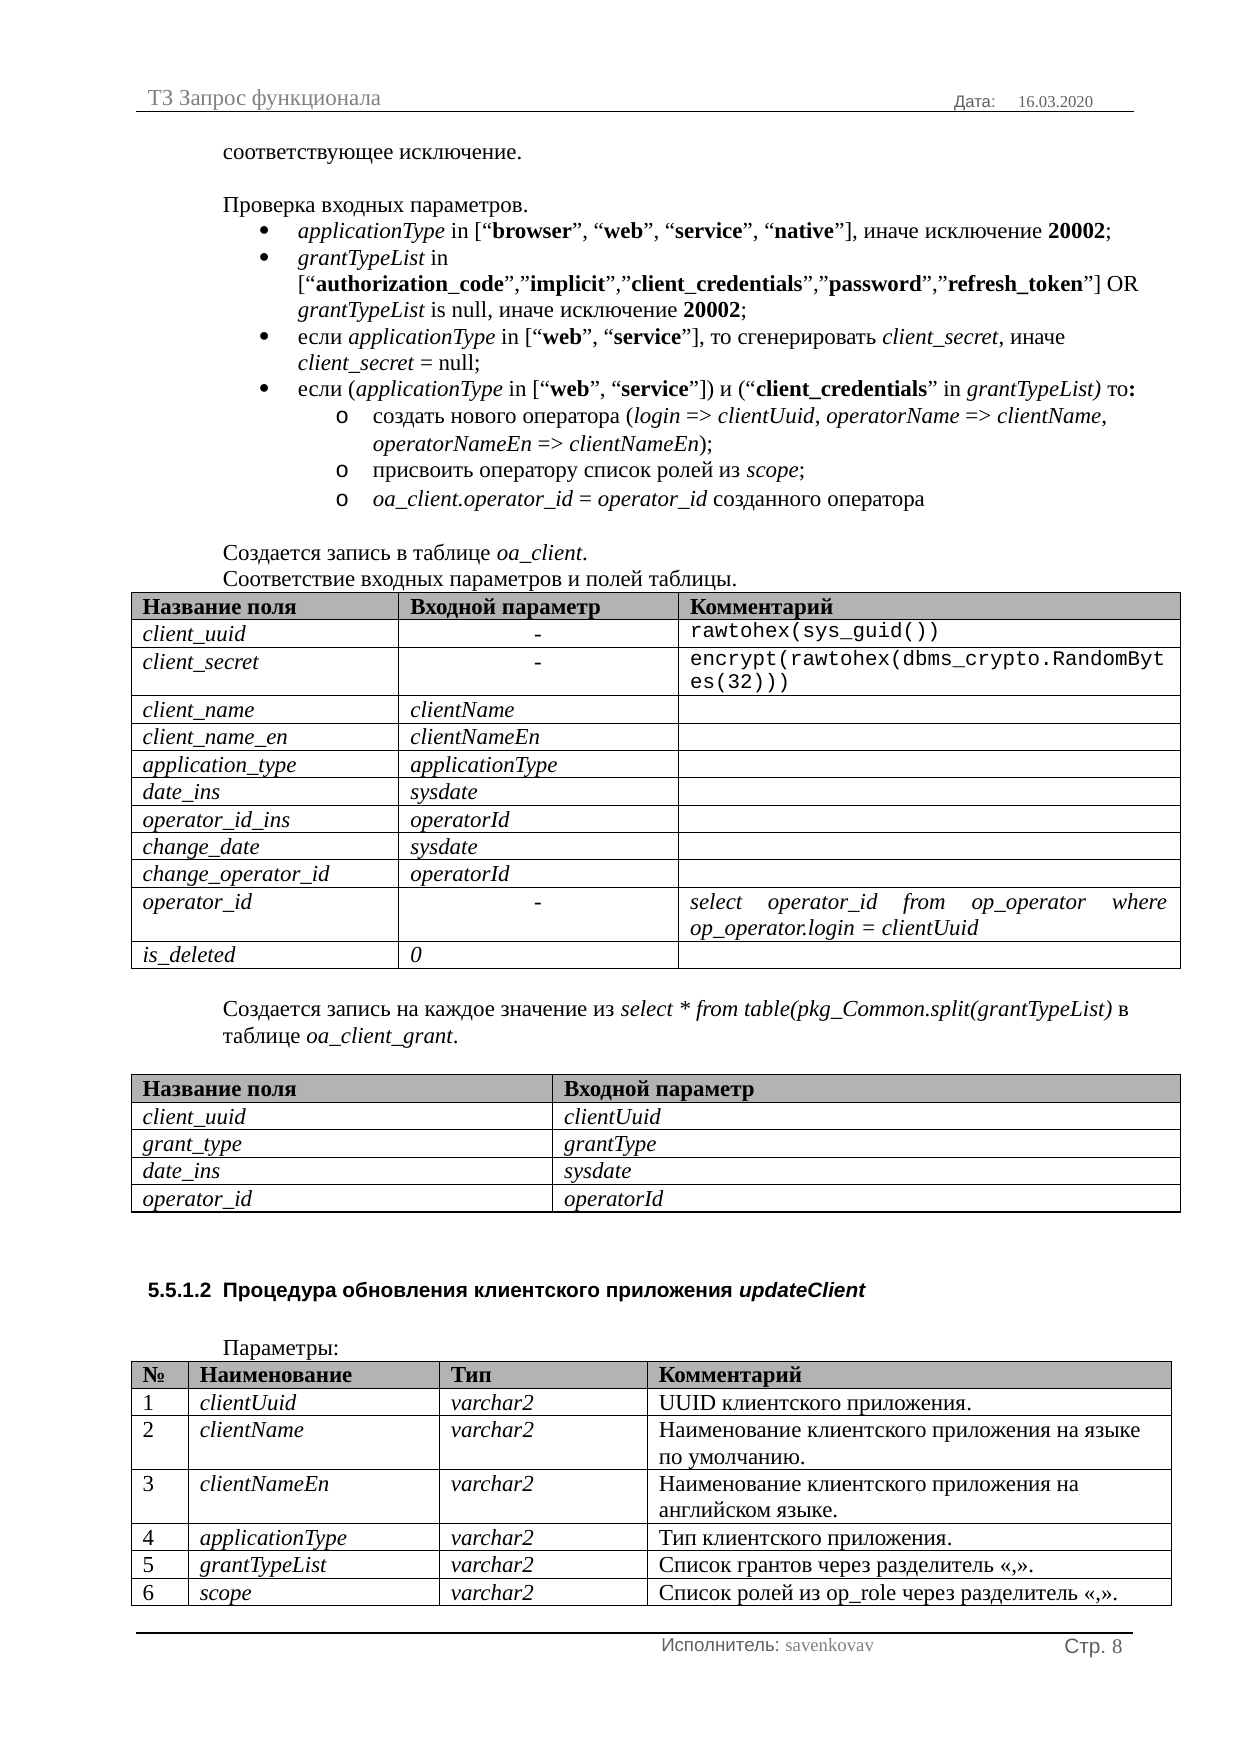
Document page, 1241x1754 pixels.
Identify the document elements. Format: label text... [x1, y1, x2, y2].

table_cell clientNameEn [399, 724, 678, 750]
table_cell 2 [132, 1416, 188, 1469]
table_cell Список грантов через разделитель «,». [648, 1551, 1171, 1578]
table_cell [679, 860, 1180, 887]
table_cell 0 [399, 942, 678, 968]
table_cell select operator_id from op_operator where op_operator.login = clientUuid [679, 888, 1180, 941]
table_cell applicationType [189, 1524, 439, 1550]
text Параметры: [223, 1334, 1152, 1361]
table_cell sysdate [399, 833, 678, 859]
table_cell [679, 833, 1180, 859]
table_cell - [399, 620, 678, 647]
list если applicationType in [“web”, “service”], то сгенерировать client_secret, иначе client_secret = null; [260, 323, 1152, 375]
list applicationType in [“browser”, “web”, “service”, “native”], иначе исключение 20002; [260, 217, 1152, 244]
table_cell grant_type [132, 1130, 552, 1157]
table_cell UUID клиентского приложения. [648, 1389, 1171, 1415]
table_header Название поля [132, 593, 398, 619]
table_cell Наименование клиентского приложения на английском языке. [648, 1470, 1171, 1523]
table_cell - [399, 888, 678, 941]
table_cell - [399, 648, 678, 695]
subtitle Процедура обновления клиентского приложения updateClient [148, 1278, 1152, 1302]
table_cell varchar2 [440, 1470, 647, 1523]
table_cell change_date [132, 833, 398, 859]
list создать нового оператора (login => clientUuid, operatorName => clientName, operatorNameEn => clientNameEn); [335, 402, 1152, 456]
table_cell change_operator_id [132, 860, 398, 887]
table_cell application_type [132, 751, 398, 777]
list если (applicationType in [“web”, “service”]) и (“client_credentials” in grantTypeList) то: [260, 375, 1152, 402]
table_cell clientUuid [189, 1389, 439, 1415]
table_cell operator_id_ins [132, 806, 398, 832]
table_cell clientNameEn [189, 1470, 439, 1523]
table_header Комментарий [679, 593, 1180, 619]
text соответствующее исключение. [223, 138, 1152, 164]
list oa_client.operator_id = operator_id созданного оператора [335, 484, 1152, 513]
table_cell Список ролей из op_role через разделитель «,». [648, 1579, 1171, 1605]
table_cell [679, 751, 1180, 777]
table_cell 5 [132, 1551, 188, 1578]
table_cell applicationType [399, 751, 678, 777]
table_header Входной параметр [553, 1075, 1180, 1102]
list присвоить оператору список ролей из scope; [335, 456, 1152, 484]
table_cell grantTypeList [189, 1551, 439, 1578]
table_cell clientUuid [553, 1103, 1180, 1129]
text Проверка входных параметров. [223, 191, 1152, 217]
table_cell [679, 696, 1180, 722]
table_cell varchar2 [440, 1551, 647, 1578]
table_cell operatorId [553, 1185, 1180, 1211]
table_cell client_uuid [132, 1103, 552, 1129]
table_cell scope [189, 1579, 439, 1605]
table_cell client_secret [132, 648, 398, 695]
list grantTypeList in [“authorization_code”,”implicit”,”client_credentials”,”password”,”refresh_token”] OR grantTypeList is null, иначе исключение 20002; [260, 244, 1152, 323]
table_cell sysdate [399, 778, 678, 804]
text Создается запись на каждое значение из select * from table(pkg_Common.split(grantTypeList) в таблице oa_client_grant. [223, 995, 1152, 1048]
table_cell date_ins [132, 778, 398, 804]
table_cell encrypt(rawtohex(dbms_crypto.RandomBytes(32))) [679, 648, 1180, 695]
table_cell [679, 724, 1180, 750]
table_cell 6 [132, 1579, 188, 1605]
table_cell Тип клиентского приложения. [648, 1524, 1171, 1550]
table_cell operatorId [399, 860, 678, 887]
text Соответствие входных параметров и полей таблицы. [223, 566, 1152, 592]
table_cell 1 [132, 1389, 188, 1415]
table_cell is_deleted [132, 942, 398, 968]
table_header Наименование [189, 1362, 439, 1388]
table_cell operator_id [132, 888, 398, 941]
table_cell grantType [553, 1130, 1180, 1157]
table_cell clientName [189, 1416, 439, 1469]
table_cell 3 [132, 1470, 188, 1523]
table_cell 4 [132, 1524, 188, 1550]
table_cell varchar2 [440, 1524, 647, 1550]
table_header Название поля [132, 1075, 552, 1102]
table_header Входной параметр [399, 593, 678, 619]
table_cell [679, 778, 1180, 804]
table_cell [679, 806, 1180, 832]
table_cell operator_id [132, 1185, 552, 1211]
table_cell client_uuid [132, 620, 398, 647]
text Создается запись в таблице oa_client. [223, 539, 1152, 566]
table_cell client_name_en [132, 724, 398, 750]
table_header Комментарий [648, 1362, 1171, 1388]
table_cell varchar2 [440, 1416, 647, 1469]
table_cell operatorId [399, 806, 678, 832]
table_cell date_ins [132, 1158, 552, 1184]
table_cell sysdate [553, 1158, 1180, 1184]
table_cell varchar2 [440, 1579, 647, 1605]
table_cell Наименование клиентского приложения на языке по умолчанию. [648, 1416, 1171, 1469]
table_cell rawtohex(sys_guid()) [679, 620, 1180, 647]
table_cell client_name [132, 696, 398, 722]
table_cell [679, 942, 1180, 968]
table_header № [132, 1362, 188, 1388]
table_cell varchar2 [440, 1389, 647, 1415]
table_cell clientName [399, 696, 678, 722]
table_header Тип [440, 1362, 647, 1388]
